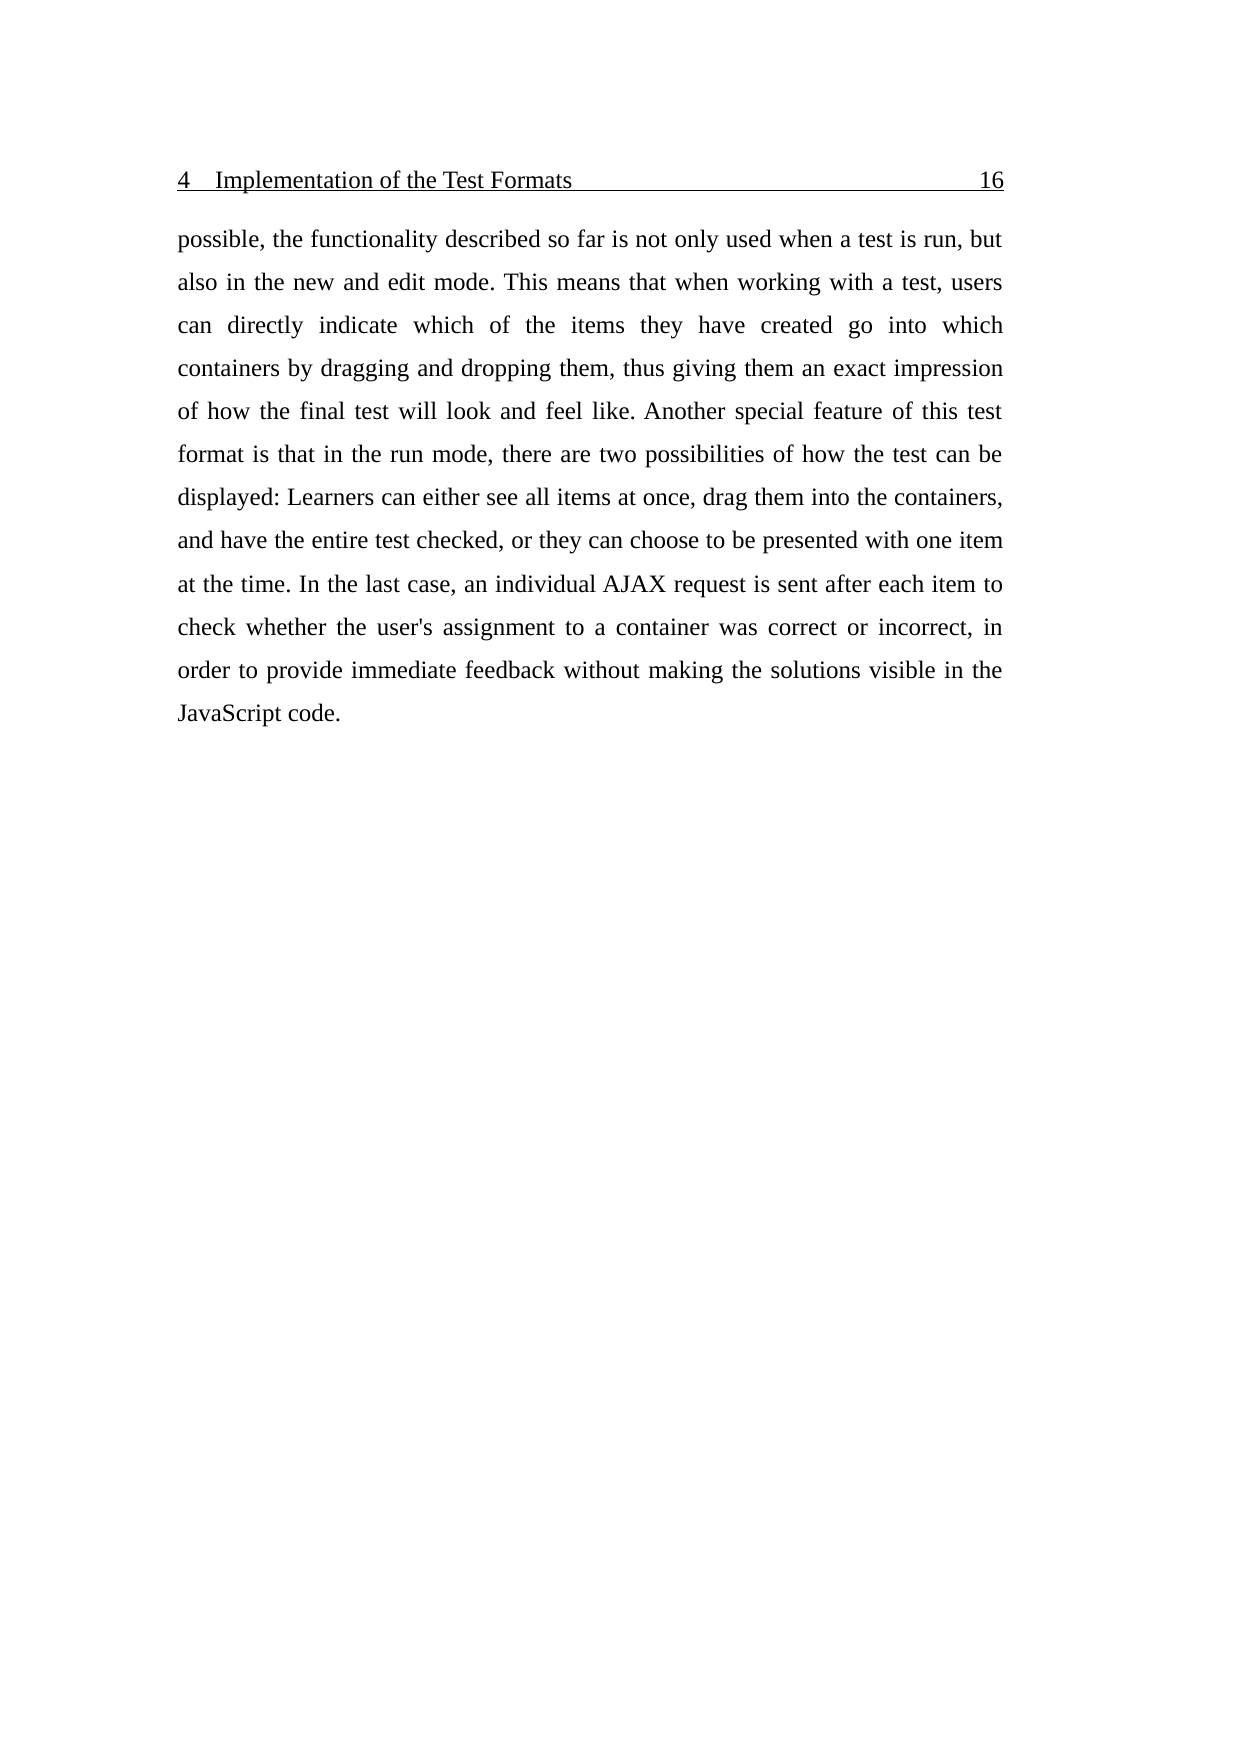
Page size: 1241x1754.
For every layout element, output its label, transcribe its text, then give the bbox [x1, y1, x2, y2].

text possible, the functionality described so far is not only used when a test is run, but also in the new and edit mode. This means that when working with a test, users can directly indicate which of the items they have created go into which containers by dragging and dropping them, thus giving them an exact impression of how the final test will look and feel like. Another special feature of this test format is that in the run mode, there are two possibilities of how the test can be displayed: Learners can either see all items at once, drag them into the containers, and have the entire test checked, or they can choose to be presented with one item at the time. In the last case, an individual AJAX request is sent after each item to check whether the user's assignment to a container was correct or incorrect, in order to provide immediate feedback without making the solutions visible in the JavaScript code. [177, 224, 1004, 727]
